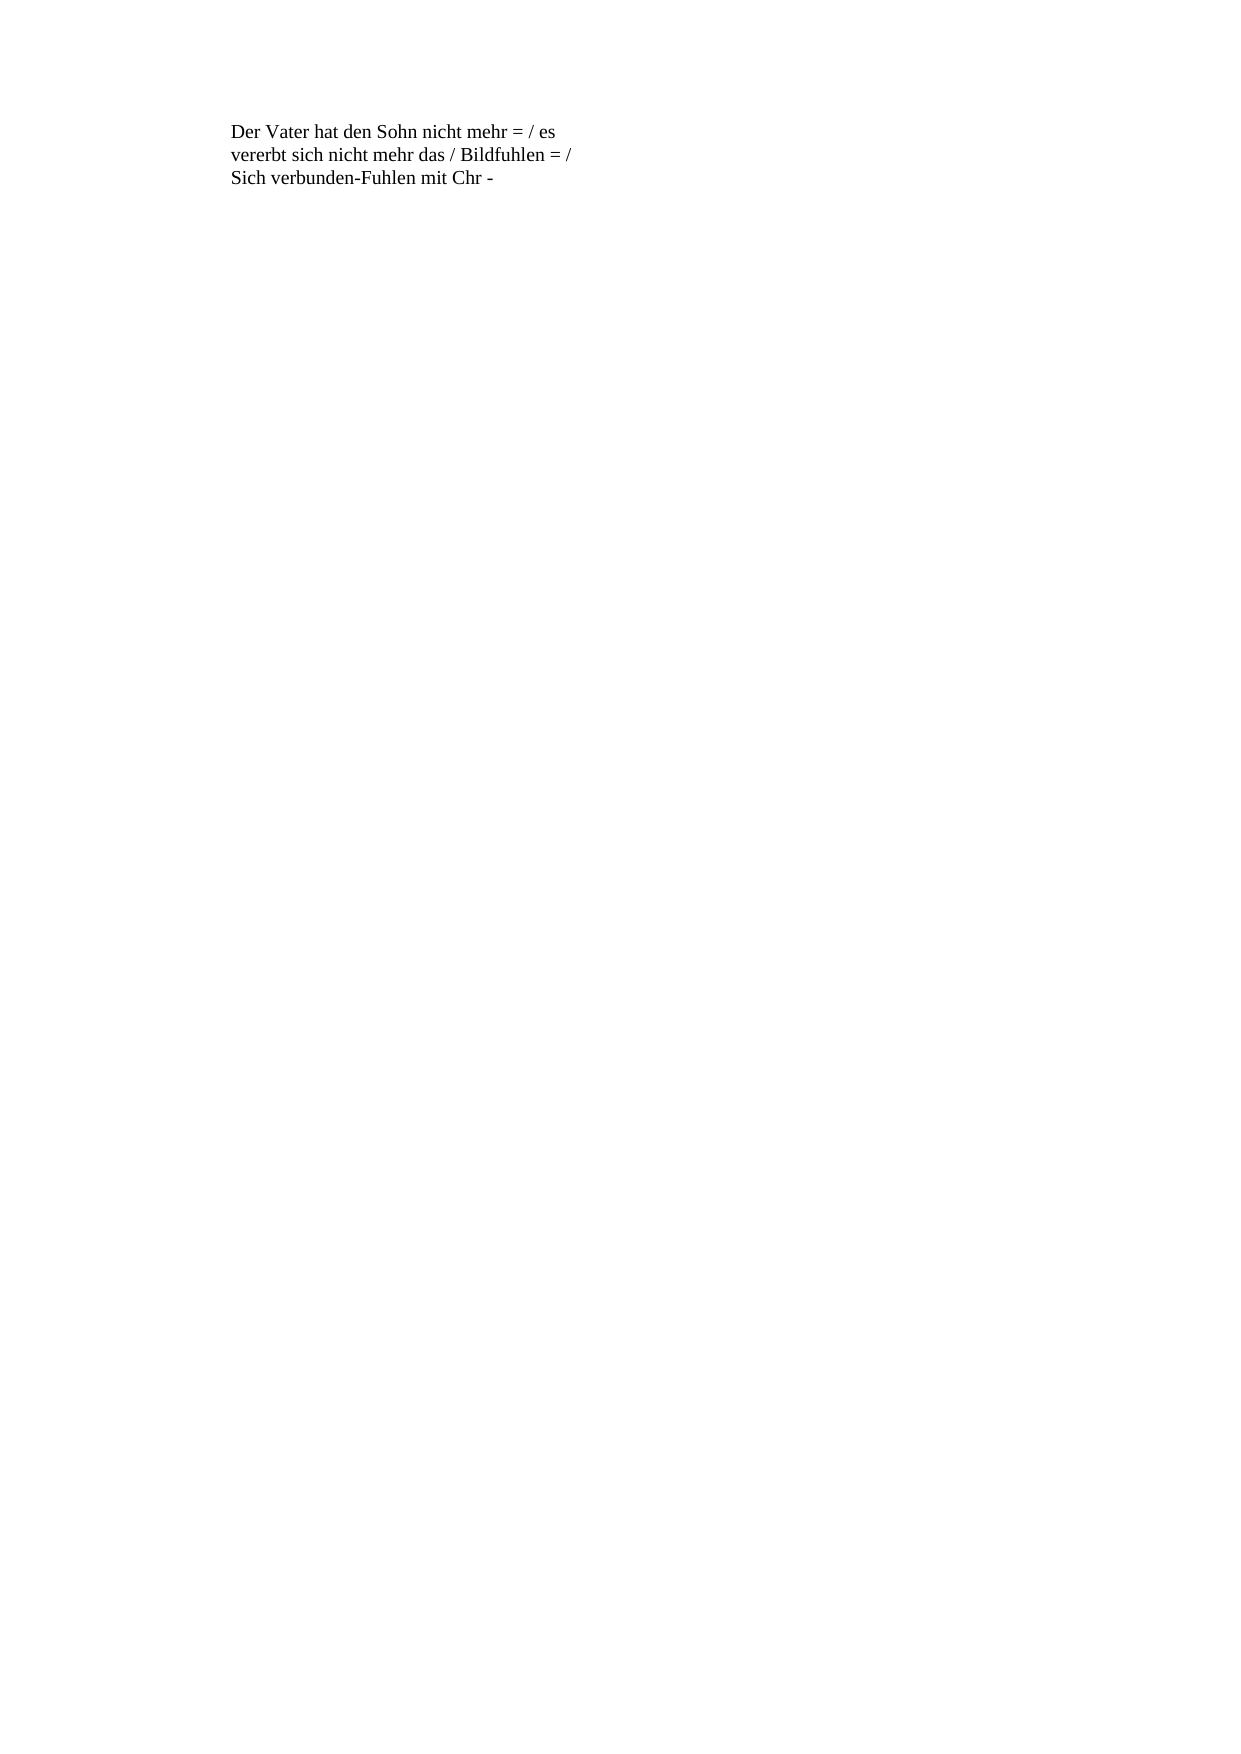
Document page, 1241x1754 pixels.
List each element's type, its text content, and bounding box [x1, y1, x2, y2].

text Der Vater hat den Sohn nicht mehr = / es vererbt sich nicht mehr das / Bildfuhlen = / Sich verbunden-Fuhlen mit Chr - [231, 121, 609, 189]
